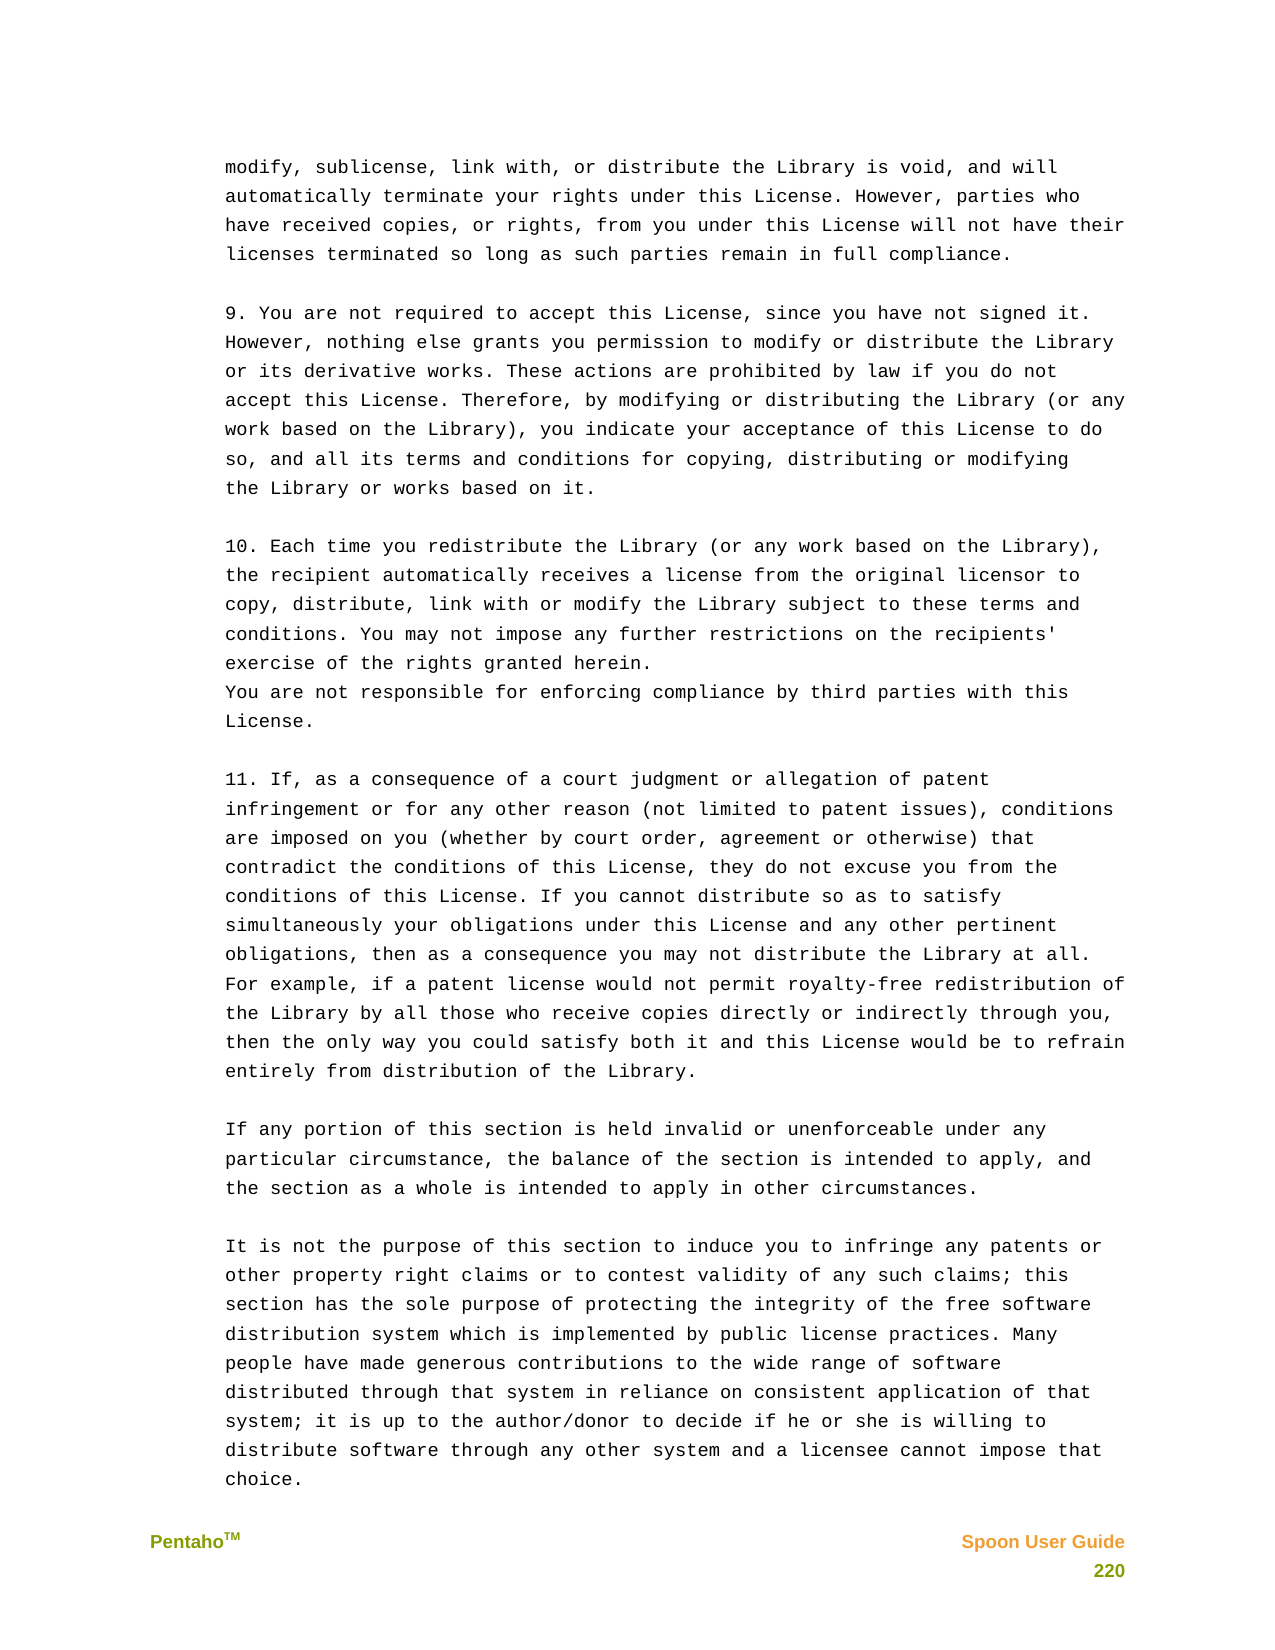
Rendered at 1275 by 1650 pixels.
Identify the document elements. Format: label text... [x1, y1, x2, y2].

text If any portion of this section is held invalid or unenforceable under any particular circumstance, the balance of the section is intended to apply, and the section as a whole is intended to apply in other circumstances. [225, 1112, 1125, 1200]
text 10. Each time you redistribute the Library (or any work based on the Library), the recipient automatically receives a license from the original licensor to copy, distribute, link with or modify the Library subject to these terms and conditions. You may not impose any further restrictions on the recipients' exercise of the rights granted herein. [225, 529, 1125, 675]
text modify, sublicense, link with, or distribute the Library is void, and will automatically terminate your rights under this License. However, parties who have received copies, or rights, from you under this License will not have their licenses terminated so long as such parties remain in full compliance. [225, 150, 1125, 267]
text 9. You are not required to accept this License, since you have not signed it. However, nothing else grants you permission to modify or distribute the Library or its derivative works. These actions are prohibited by law if you do not accept this License. Therefore, by modifying or distributing the Library (or any work based on the Library), you indicate your acceptance of this License to do so, and all its terms and conditions for copying, distributing or modifying [225, 296, 1125, 471]
text 11. If, as a consequence of a court judgment or allegation of patent infringement or for any other reason (not limited to patent issues), conditions are imposed on you (whether by court order, agreement or otherwise) that contradict the conditions of this License, they do not excuse you from the conditions of this License. If you cannot distribute so as to satisfy simultaneously your obligations under this License and any other pertinent obligations, then as a consequence you may not distribute the Library at all. For example, if a patent license would not permit royalty-free redistribution of the Library by all those who receive copies directly or indirectly through you, then the only way you could satisfy both it and this License would be to refrain entirely from distribution of the Library. [225, 762, 1125, 1083]
text It is not the purpose of this section to induce you to infringe any patents or other property right claims or to contest validity of any such claims; this section has the sole purpose of protecting the integrity of the free software distribution system which is implemented by public license practices. Many people have made generous contributions to the wide range of software distributed through that system in reliance on consistent application of that system; it is up to the author/donor to decide if he or she is willing to distribute software through any other system and a licensee cannot impose that choice. [225, 1229, 1125, 1492]
text the Library or works based on it. [225, 471, 1125, 500]
text You are not responsible for enforcing compliance by third parties with this License. [225, 675, 1125, 733]
